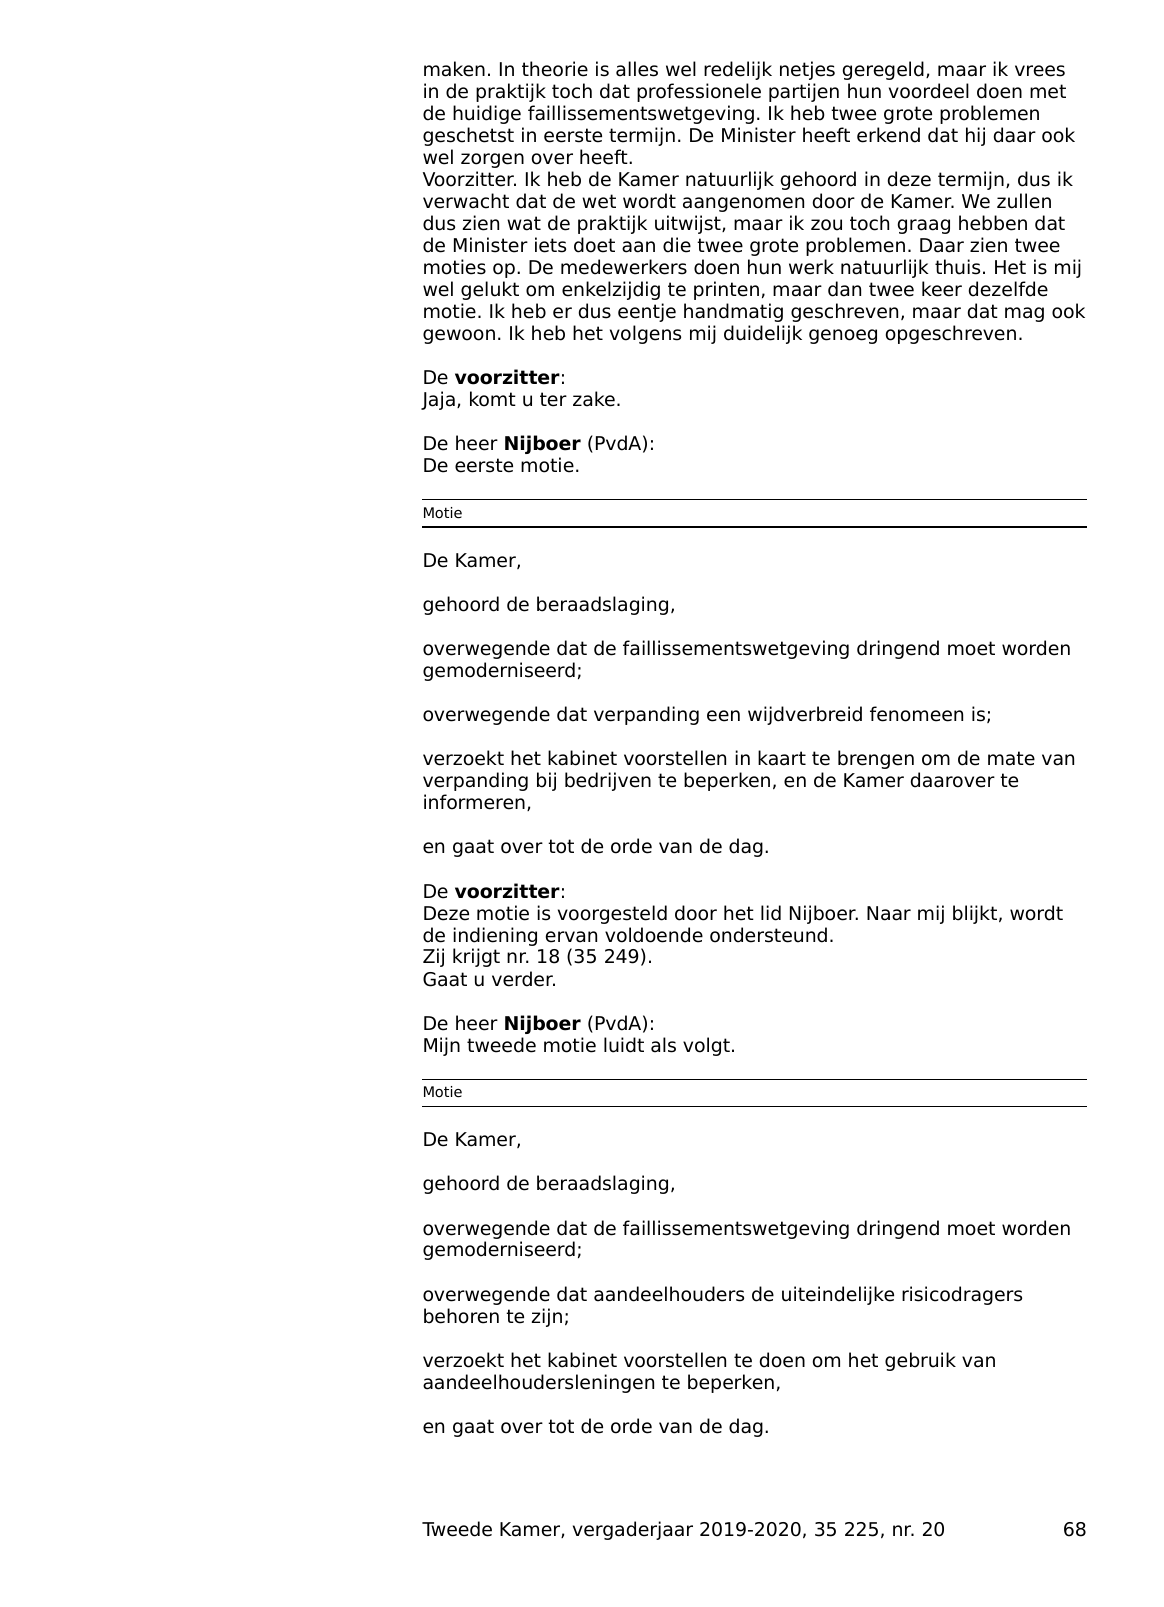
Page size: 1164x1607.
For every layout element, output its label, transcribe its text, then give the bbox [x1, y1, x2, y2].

text De eerste motie. [422, 455, 1087, 477]
text gehoord de beraadslaging, [422, 594, 1087, 616]
text gehoord de beraadslaging, [422, 1173, 1087, 1195]
text Zij krijgt nr. 18 (35 249). [422, 946, 1087, 968]
text overwegende dat verpanding een wijdverbreid fenomeen is; [422, 704, 1087, 726]
text overwegende dat aandeelhouders de uiteindelijke risicodragers behoren te zijn; [422, 1283, 1087, 1327]
text en gaat over tot de orde van de dag. [422, 1416, 1087, 1438]
text overwegende dat de faillissementswetgeving dringend moet worden gemoderniseerd; [422, 1217, 1087, 1261]
text overwegende dat de faillissementswetgeving dringend moet worden gemoderniseerd; [422, 638, 1087, 682]
text Mijn tweede motie luidt als volgt. [422, 1034, 1087, 1057]
text De heer Nijboer (PvdA): [422, 1013, 1087, 1034]
text De Kamer, [422, 1129, 1087, 1151]
text De voorzitter: [422, 367, 1087, 389]
text Voorzitter. Ik heb de Kamer natuurlijk gehoord in deze termijn, dus ik verwacht dat de wet wordt aangenomen door de Kamer. We zullen dus zien wat de praktijk uitwijst, maar ik zou toch graag hebben dat de Minister iets doet aan die twee grote problemen. Daar zien twee moties op. De medewerkers doen hun werk natuurlijk thuis. Het is mij wel gelukt om enkelzijdig te printen, maar dan twee keer dezelfde motie. Ik heb er dus eentje handmatig geschreven, maar dat mag ook gewoon. Ik heb het volgens mij duidelijk genoeg opgeschreven. [422, 169, 1087, 345]
table_header Motie [422, 1080, 1087, 1106]
table_header Motie [422, 500, 1087, 526]
text De Kamer, [422, 549, 1087, 572]
text verzoekt het kabinet voorstellen in kaart te brengen om de mate van verpanding bij bedrijven te beperken, en de Kamer daarover te informeren, [422, 748, 1087, 814]
text De heer Nijboer (PvdA): [422, 433, 1087, 455]
text en gaat over tot de orde van de dag. [422, 836, 1087, 858]
text De voorzitter: [422, 881, 1087, 902]
text Jaja, komt u ter zake. [422, 389, 1087, 411]
text Deze motie is voorgesteld door het lid Nijboer. Naar mij blijkt, wordt de indiening ervan voldoende ondersteund. [422, 902, 1087, 946]
text Gaat u verder. [422, 968, 1087, 990]
text verzoekt het kabinet voorstellen te doen om het gebruik van aandeelhoudersleningen te beperken, [422, 1350, 1087, 1394]
text maken. In theorie is alles wel redelijk netjes geregeld, maar ik vrees in de praktijk toch dat professionele partijen hun voordeel doen met de huidige faillissementswetgeving. Ik heb twee grote problemen geschetst in eerste termijn. De Minister heeft erkend dat hij daar ook wel zorgen over heeft. [422, 59, 1087, 169]
